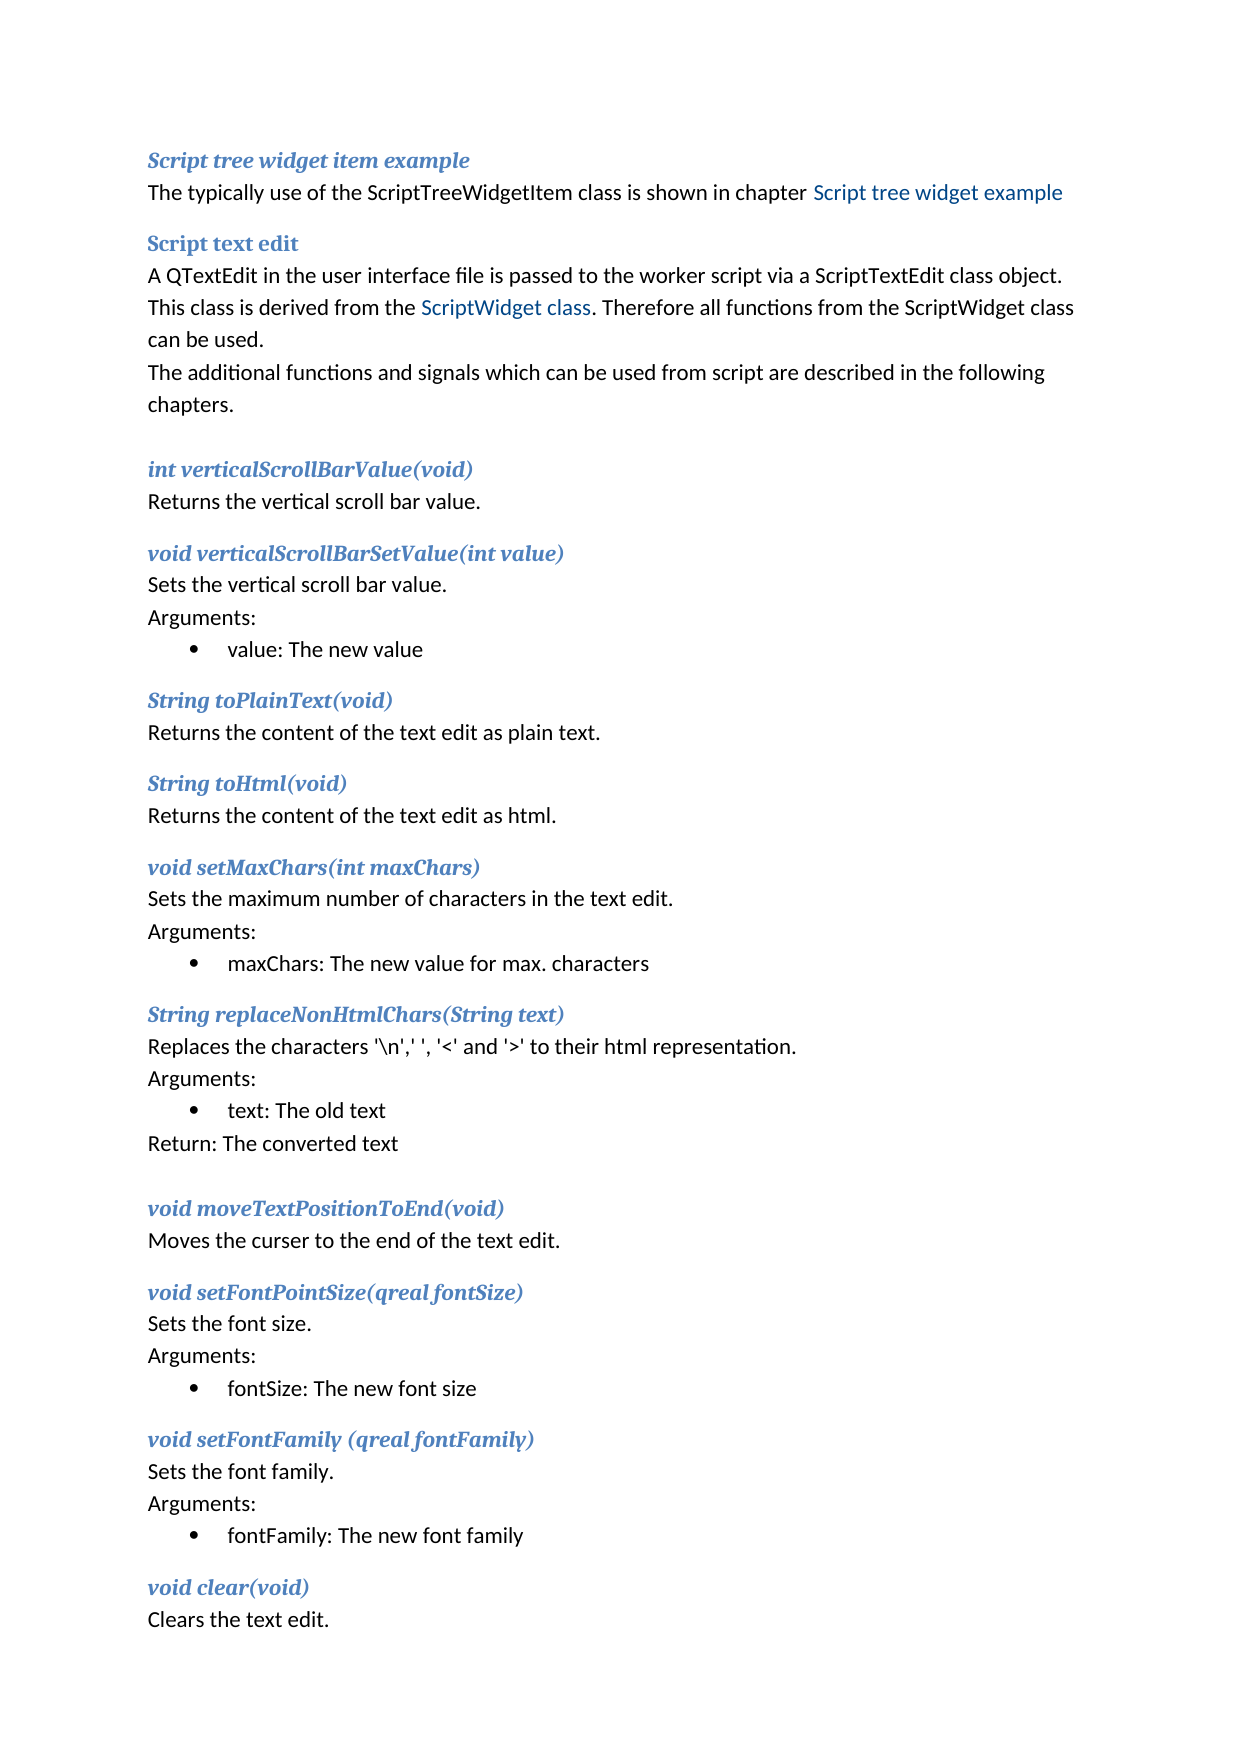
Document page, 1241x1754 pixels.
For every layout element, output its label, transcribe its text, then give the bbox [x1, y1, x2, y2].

text Sets the maximum number of characters in the text edit. [148, 884, 1093, 913]
text Clears the text edit. [148, 1605, 1093, 1633]
subtitle String toHtml(void) [148, 771, 1093, 797]
text A QTextEdit in the user interface file is passed to the worker script via a ScriptTextEdit class object. [148, 261, 1093, 289]
text Arguments: [148, 917, 1093, 945]
text Replaces the characters '\n',' ', '<' and '>' to their html representation. [148, 1032, 1093, 1060]
list fontFamily: The new font family [190, 1521, 1093, 1549]
subtitle Script text edit [148, 231, 1093, 257]
text Sets the font family. [148, 1457, 1093, 1485]
text The additional functions and signals which can be used from script are described in the following chapters. [148, 358, 1093, 418]
text Sets the vertical scroll bar value. [148, 571, 1093, 598]
subtitle String replaceNonHtmlChars(String text) [148, 1002, 1093, 1028]
text Arguments: [148, 603, 1093, 631]
subtitle void clear(void) [148, 1574, 1093, 1601]
subtitle void setFontFamily (qreal fontFamily) [148, 1427, 1093, 1453]
text Sets the font size. [148, 1309, 1093, 1337]
text Returns the content of the text edit as html. [148, 801, 1093, 829]
subtitle void setFontPointSize(qreal fontSize) [148, 1279, 1093, 1306]
text Returns the content of the text edit as plain text. [148, 718, 1093, 746]
subtitle void setMaxChars(int maxChars) [148, 854, 1093, 881]
text Moves the curser to the end of the text edit. [148, 1226, 1093, 1254]
list value: The new value [190, 635, 1093, 663]
list fontSize: The new font size [190, 1374, 1093, 1402]
text Arguments: [148, 1489, 1093, 1517]
text Return: The converted text [148, 1129, 1093, 1157]
text The typically use of the ScriptTreeWidgetItem class is shown in chapter Script tree widget example [148, 178, 1093, 206]
subtitle Script tree widget item example [148, 148, 1093, 174]
text Arguments: [148, 1064, 1093, 1092]
subtitle void moveTextPositionToEnd(void) [148, 1196, 1093, 1222]
text Returns the vertical scroll bar value. [148, 487, 1093, 515]
subtitle String toPlainText(void) [148, 688, 1093, 714]
list maxChars: The new value for max. characters [190, 949, 1093, 977]
list text: The old text [190, 1097, 1093, 1124]
subtitle void verticalScrollBarSetValue(int value) [148, 540, 1093, 567]
text Arguments: [148, 1342, 1093, 1370]
subtitle int verticalScrollBarValue(void) [148, 457, 1093, 483]
text This class is derived from the ScriptWidget class. Therefore all functions from the ScriptWidget class can be used. [148, 293, 1093, 353]
